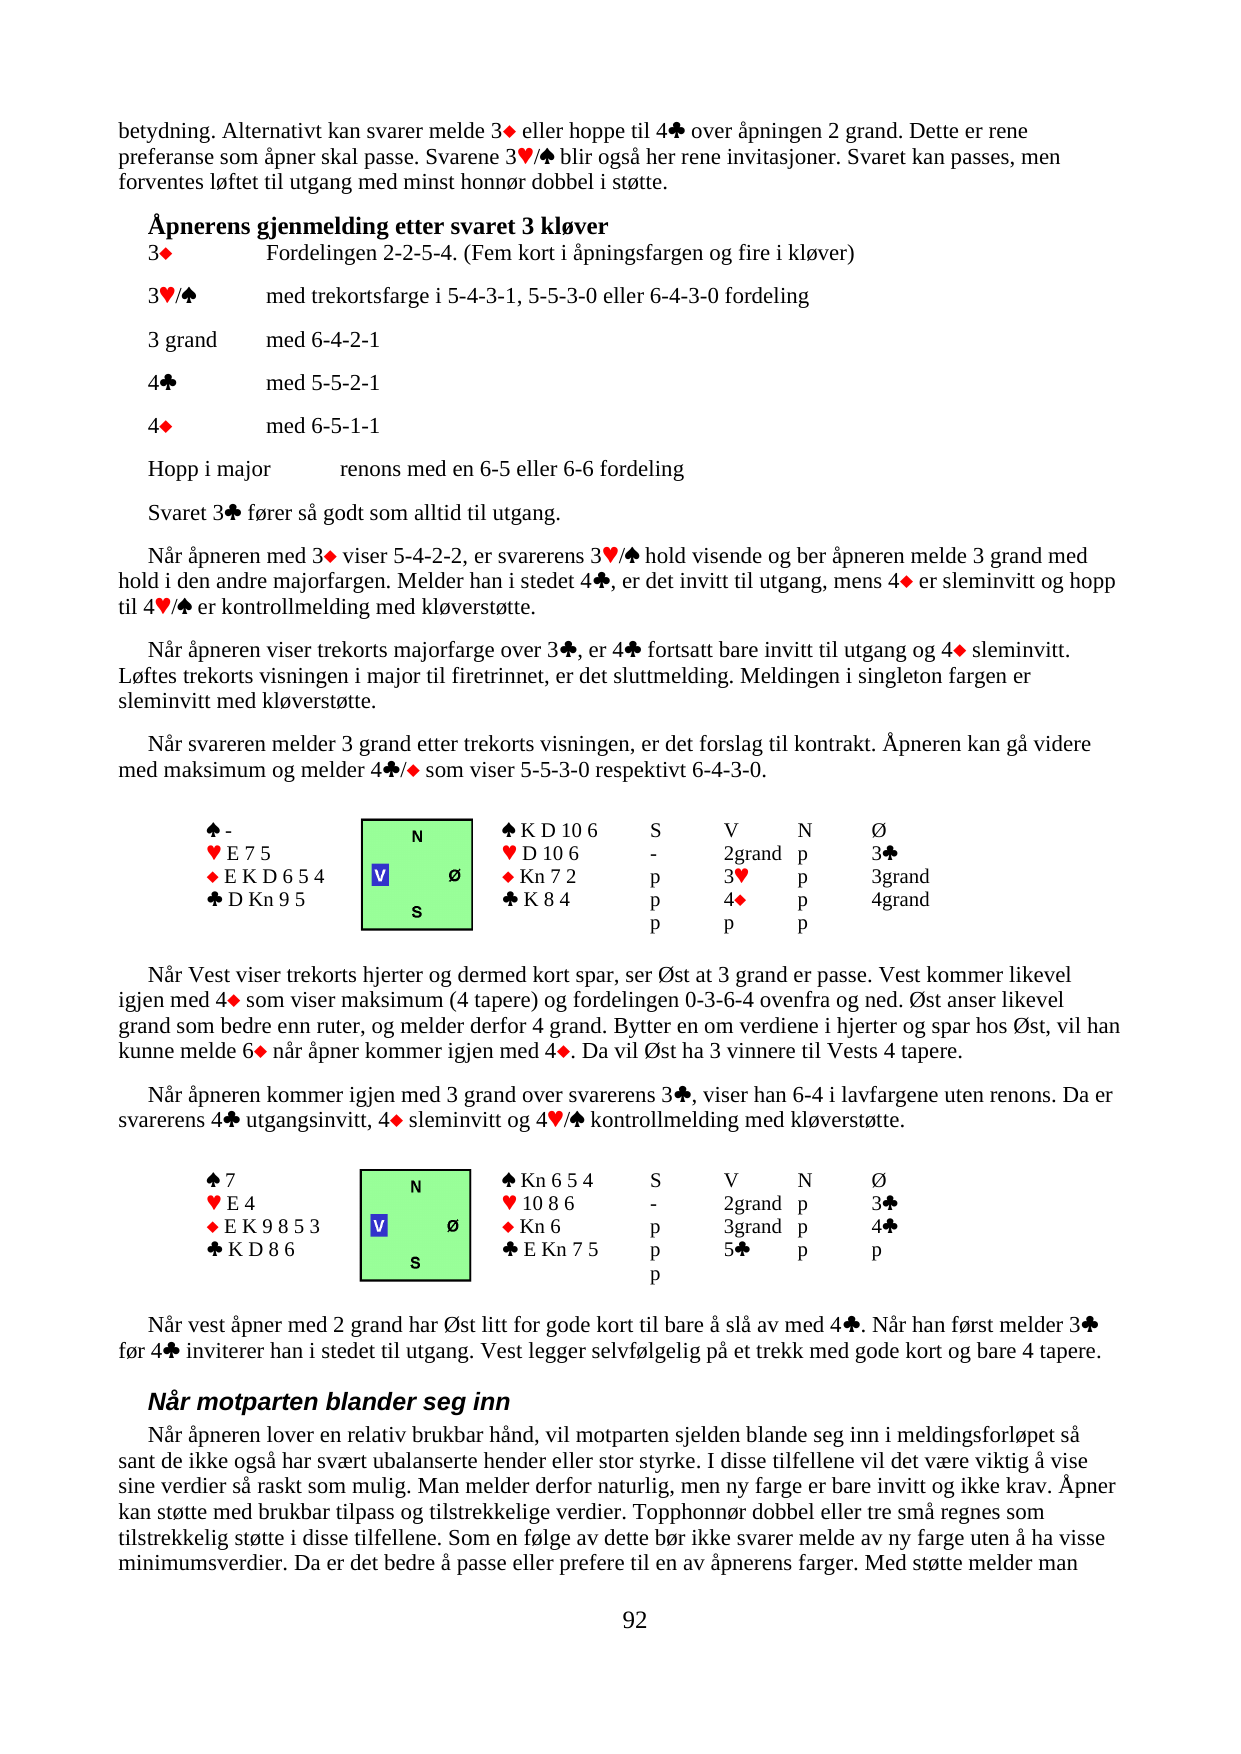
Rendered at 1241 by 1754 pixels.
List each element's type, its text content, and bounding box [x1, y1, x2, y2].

picture [359, 1169, 472, 1282]
text Når åpneren lover en relativ brukbar hånd, vil motparten sjelden blande seg inn i meldingsforløpet så sant de ikke også har svært ubalanserte hender eller stor styrke. I disse tilfellene vil det være viktig å vise sine verdier så raskt som mulig. Man melder derfor naturlig, men ny farge er bare invitt og ikke krav. Åpner kan støtte med brukbar tilpass og tilstrekkelige verdier. Topphonnør dobbel eller tre små regnes som tilstrekkelig støtte i disse tilfellene. Som en følge av dette bør ikke svarer melde av ny farge uten å ha visse minimumsverdier. Da er det bedre å passe eller prefere til en av åpnerens farger. Med støtte melder man [118, 1422, 1122, 1576]
text Hopp i major renons med en 6-5 eller 6-6 fordeling [118, 456, 1122, 482]
text Når svareren melder 3 grand etter trekorts visningen, er det forslag til kontrakt. Åpneren kan gå videre med maksimum og melder 4§/¨ som viser 5-5-3-0 respektivt 6-4-3-0. [118, 731, 1122, 782]
text Svaret 3§ fører så godt som alltid til utgang. [118, 499, 1122, 525]
text 3 grand med 6-4-2-1 [118, 327, 1122, 352]
text Når åpneren viser trekorts majorfarge over 3§, er 4§ fortsatt bare invitt til utgang og 4¨ sleminvitt. Løftes trekorts visningen i major til firetrinnet, er det sluttmelding. Meldingen i singleton fargen er sleminvitt med kløverstøtte. [118, 637, 1122, 713]
text 4§ med 5-5-2-1 [118, 370, 1122, 395]
subtitle Når motparten blander seg inn [148, 1388, 1122, 1416]
text betydning. Alternativt kan svarer melde 3¨ eller hoppe til 4§ over åpningen 2 grand. Dette er rene preferanse som åpner skal passe. Svarene 3©/ª blir også her rene invitasjoner. Svaret kan passes, men forventes løftet til utgang med minst honnør dobbel i støtte. [118, 118, 1122, 195]
text 4¨ med 6-5-1-1 [118, 413, 1122, 438]
text Når vest åpner med 2 grand har Øst litt for gode kort til bare å slå av med 4§. Når han først melder 3§ før 4§ inviterer han i stedet til utgang. Vest legger selvfølgelig på et trekk med gode kort og bare 4 tapere. [118, 1312, 1122, 1363]
picture [360, 818, 473, 931]
text 3¨ Fordelingen 2-2-5-4. (Fem kort i åpningsfargen og fire i kløver) [118, 240, 1122, 266]
text ª 7 ª Kn 6 5 4 S V N Ø © E 4 © 10 8 6 - 2grand p 3§ ¨ E K 9 8 5 3 ¨ Kn 6 p 3grand p 4§ § K D 8 6 § E Kn 7 5 p 5§ p p p [118, 1150, 1122, 1284]
text Når åpneren kommer igjen med 3 grand over svarerens 3§, viser han 6-4 i lavfargene uten renons. Da er svarerens 4§ utgangsinvitt, 4¨ sleminvitt og 4©/ª kontrollmelding med kløverstøtte. [118, 1082, 1122, 1133]
text Når Vest viser trekorts hjerter og dermed kort spar, ser Øst at 3 grand er passe. Vest kommer likevel igjen med 4¨ som viser maksimum (4 tapere) og fordelingen 0-3-6-4 ovenfra og ned. Øst anser likevel grand som bedre enn ruter, og melder derfor 4 grand. Bytter en om verdiene i hjerter og spar hos Øst, vil han kunne melde 6¨ når åpner kommer igjen med 4¨. Da vil Øst ha 3 vinnere til Vests 4 tapere. [118, 962, 1122, 1064]
subtitle Åpnerens gjenmelding etter svaret 3 kløver [148, 212, 1122, 240]
text 3©/ª med trekorts­farge i 5-4-3-1, 5-5-3-0 eller 6-4-3-0 fordeling [118, 283, 1122, 309]
text ª - ª K D 10 6 S V N Ø © E 7 5 © D 10 6 - 2grand p 3§ ¨ E K D 6 5 4 ¨ Kn 7 2 p 3© p 3grand § D Kn 9 5 § K 8 4 p 4¨ p 4grand p p p [118, 800, 1122, 934]
text Når åpneren med 3¨ viser 5-4-2-2, er svarerens 3©/ª hold visende og ber åpneren melde 3 grand med hold i den andre majorfargen. Melder han i stedet 4§, er det invitt til utgang, mens 4¨ er sleminvitt og hopp til 4©/ª er kontrollmelding med kløverstøtte. [118, 543, 1122, 619]
